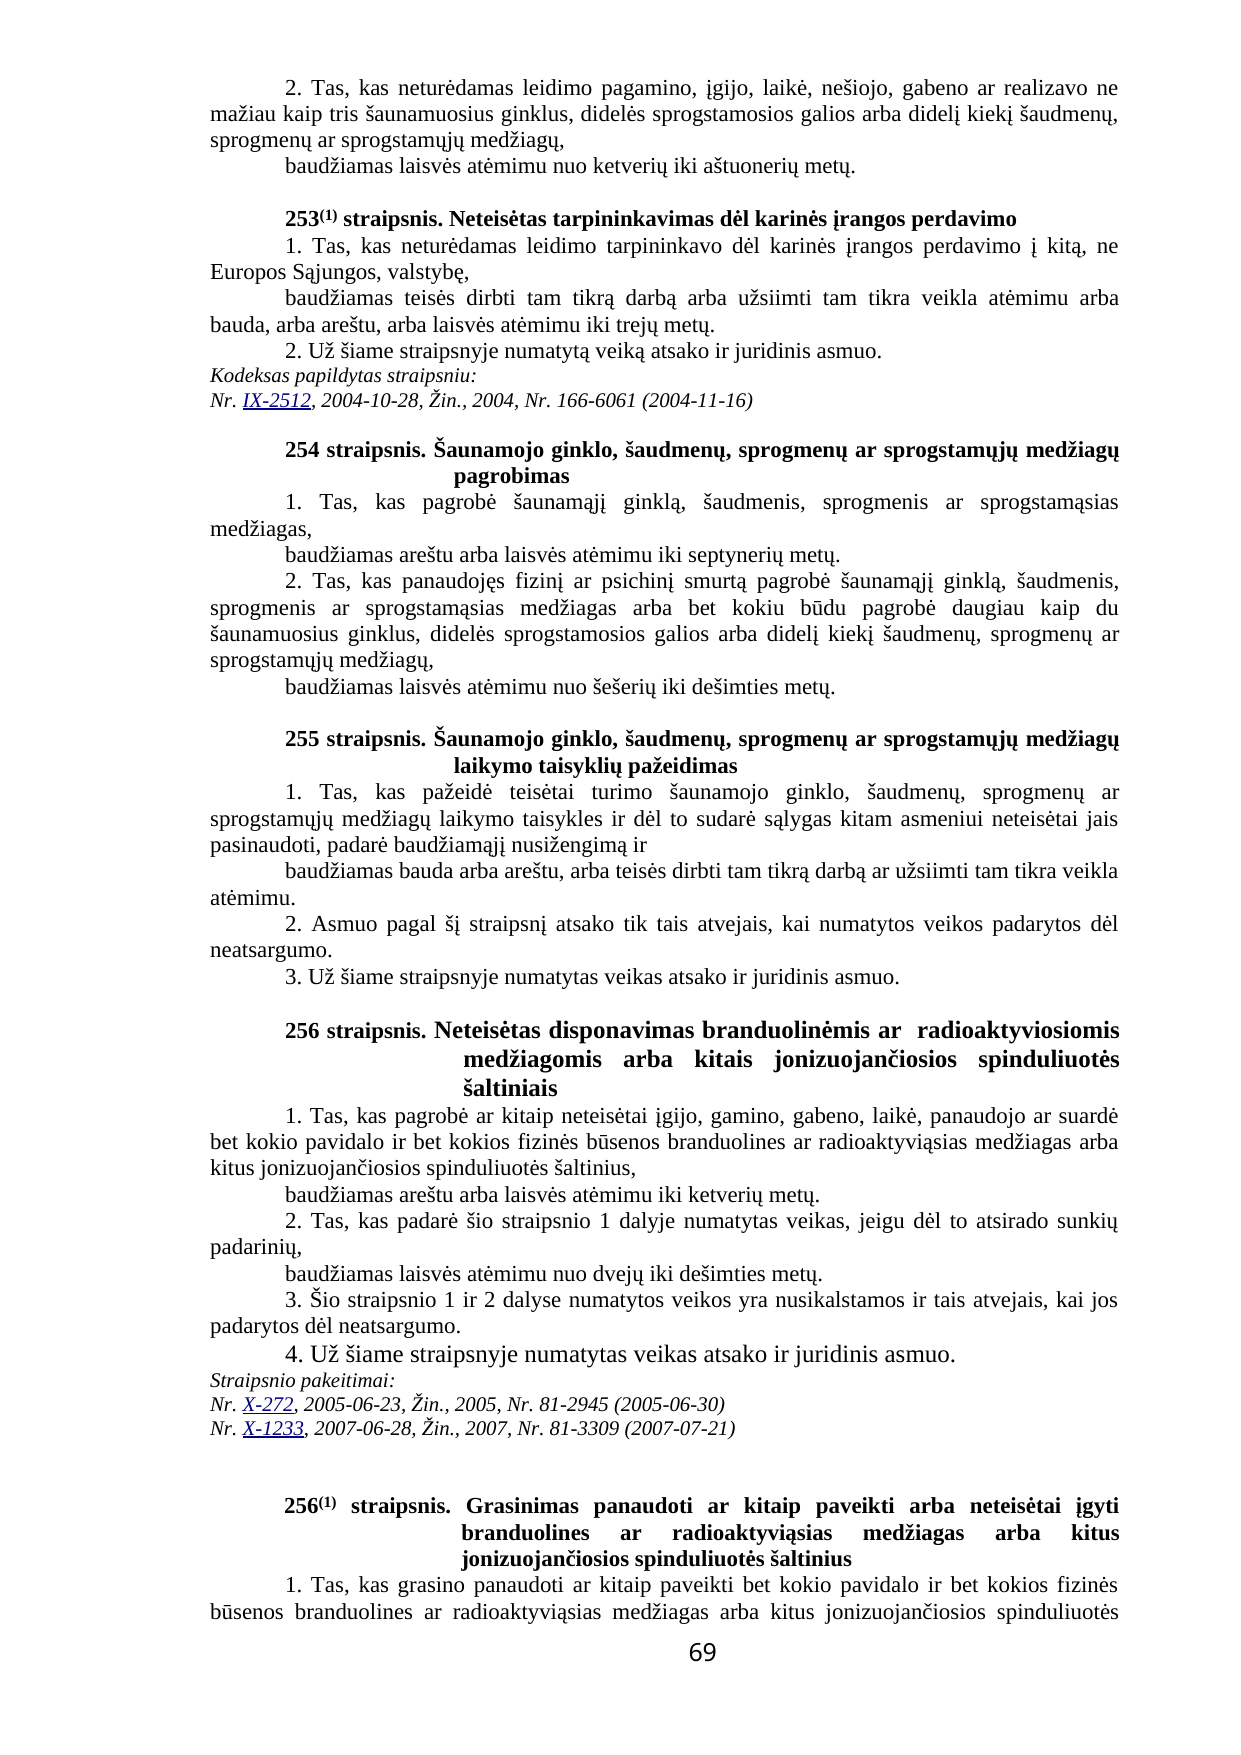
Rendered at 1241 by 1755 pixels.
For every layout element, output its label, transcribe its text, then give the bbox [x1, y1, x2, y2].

text 2. Tas, kas neturėdamas leidimo pagamino, įgijo, laikė, nešiojo, gabeno ar realizavo ne mažiau kaip tris šaunamuosius ginklus, didelės sprogstamosios galios arba didelį kiekį šaudmenų, sprogmenų ar sprogstamųjų medžiagų, [210, 73, 1120, 153]
text baudžiamas areštu arba laisvės atėmimu iki ketverių metų. [210, 1181, 1120, 1207]
text 2. Tas, kas padarė šio straipsnio 1 dalyje numatytas veikas, jeigu dėl to atsirado sunkių padarinių, [210, 1207, 1120, 1260]
text Straipsnio pakeitimai: [210, 1368, 1120, 1392]
text 255 straipsnis. Šaunamojo ginklo, šaudmenų, sprogmenų ar sprogstamųjų medžiagų laikymo taisyklių pažeidimas [285, 726, 1120, 778]
text 253(1) straipsnis. Neteisėtas tarpininkavimas dėl karinės įrangos perdavimo [210, 205, 1120, 232]
text 256 straipsnis. Neteisėtas disponavimas branduolinėmis ar radioaktyviosiomis medžiagomis arba kitais jonizuojančiosios spinduliuotės šaltiniais [285, 1015, 1120, 1102]
text 2. Už šiame straipsnyje numatytą veiką atsako ir juridinis asmuo. [285, 337, 1120, 363]
text baudžiamas teisės dirbti tam tikrą darbą arba užsiimti tam tikra veikla atėmimu arba bauda, arba areštu, arba laisvės atėmimu iki trejų metų. [210, 284, 1120, 337]
text 1. Tas, kas pagrobė šaunamąjį ginklą, šaudmenis, sprogmenis ar sprogstamąsias medžiagas, [210, 488, 1120, 541]
text 1. Tas, kas grasino panaudoti ar kitaip paveikti bet kokio pavidalo ir bet kokios fizinės būsenos branduolines ar radioaktyviąsias medžiagas arba kitus jonizuojančiosios spinduliuotės [210, 1572, 1120, 1624]
text 254 straipsnis. Šaunamojo ginklo, šaudmenų, sprogmenų ar sprogstamųjų medžiagų pagrobimas [285, 436, 1120, 488]
text 2. Tas, kas panaudojęs fizinį ar psichinį smurtą pagrobė šaunamąjį ginklą, šaudmenis, sprogmenis ar sprogstamąsias medžiagas arba bet kokiu būdu pagrobė daugiau kaip du šaunamuosius ginklus, didelės sprogstamosios galios arba didelį kiekį šaudmenų, sprogmenų ar sprogstamųjų medžiagų, [210, 567, 1120, 673]
text Nr. X-272, 2005-06-23, Žin., 2005, Nr. 81-2945 (2005-06-30) [210, 1392, 1120, 1416]
text 4. Už šiame straipsnyje numatytas veikas atsako ir juridinis asmuo. [210, 1339, 1120, 1368]
text baudžiamas laisvės atėmimu nuo dvejų iki dešimties metų. [210, 1260, 1120, 1286]
text 1. Tas, kas pažeidė teisėtai turimo šaunamojo ginklo, šaudmenų, sprogmenų ar sprogstamųjų medžiagų laikymo taisykles ir dėl to sudarė sąlygas kitam asmeniui neteisėtai jais pasinaudoti, padarė baudžiamąjį nusižengimą ir [210, 778, 1120, 857]
text baudžiamas laisvės atėmimu nuo šešerių iki dešimties metų. [210, 673, 1120, 699]
text 1. Tas, kas neturėdamas leidimo tarpininkavo dėl karinės įrangos perdavimo į kitą, ne Europos Sąjungos, valstybę, [210, 232, 1120, 284]
text baudžiamas areštu arba laisvės atėmimu iki septynerių metų. [210, 541, 1120, 567]
text Nr. X-1233, 2007-06-28, Žin., 2007, Nr. 81-3309 (2007-07-21) [210, 1416, 1120, 1440]
text 3. Šio straipsnio 1 ir 2 dalyse numatytos veikos yra nusikalstamos ir tais atvejais, kai jos padarytos dėl neatsargumo. [210, 1286, 1120, 1339]
text 3. Už šiame straipsnyje numatytas veikas atsako ir juridinis asmuo. [210, 963, 1120, 989]
text baudžiamas bauda arba areštu, arba teisės dirbti tam tikrą darbą ar užsiimti tam tikra veikla atėmimu. [210, 857, 1120, 910]
text 1. Tas, kas pagrobė ar kitaip neteisėtai įgijo, gamino, gabeno, laikė, panaudojo ar suardė bet kokio pavidalo ir bet kokios fizinės būsenos branduolines ar radioaktyviąsias medžiagas arba kitus jonizuojančiosios spinduliuotės šaltinius, [210, 1102, 1120, 1181]
text Kodeksas papildytas straipsniu: [210, 363, 1120, 387]
text baudžiamas laisvės atėmimu nuo ketverių iki aštuonerių metų. [210, 153, 1120, 179]
text 2. Asmuo pagal šį straipsnį atsako tik tais atvejais, kai numatytos veikos padarytos dėl neatsargumo. [210, 910, 1120, 963]
text 256(1) straipsnis. Grasinimas panaudoti ar kitaip paveikti arba neteisėtai įgyti branduolines ar radioaktyviąsias medžiagas arba kitus jonizuojančiosios spinduliuotės šaltinius [284, 1492, 1120, 1572]
text Nr. IX-2512, 2004-10-28, Žin., 2004, Nr. 166-6061 (2004-11-16) [210, 387, 1120, 412]
